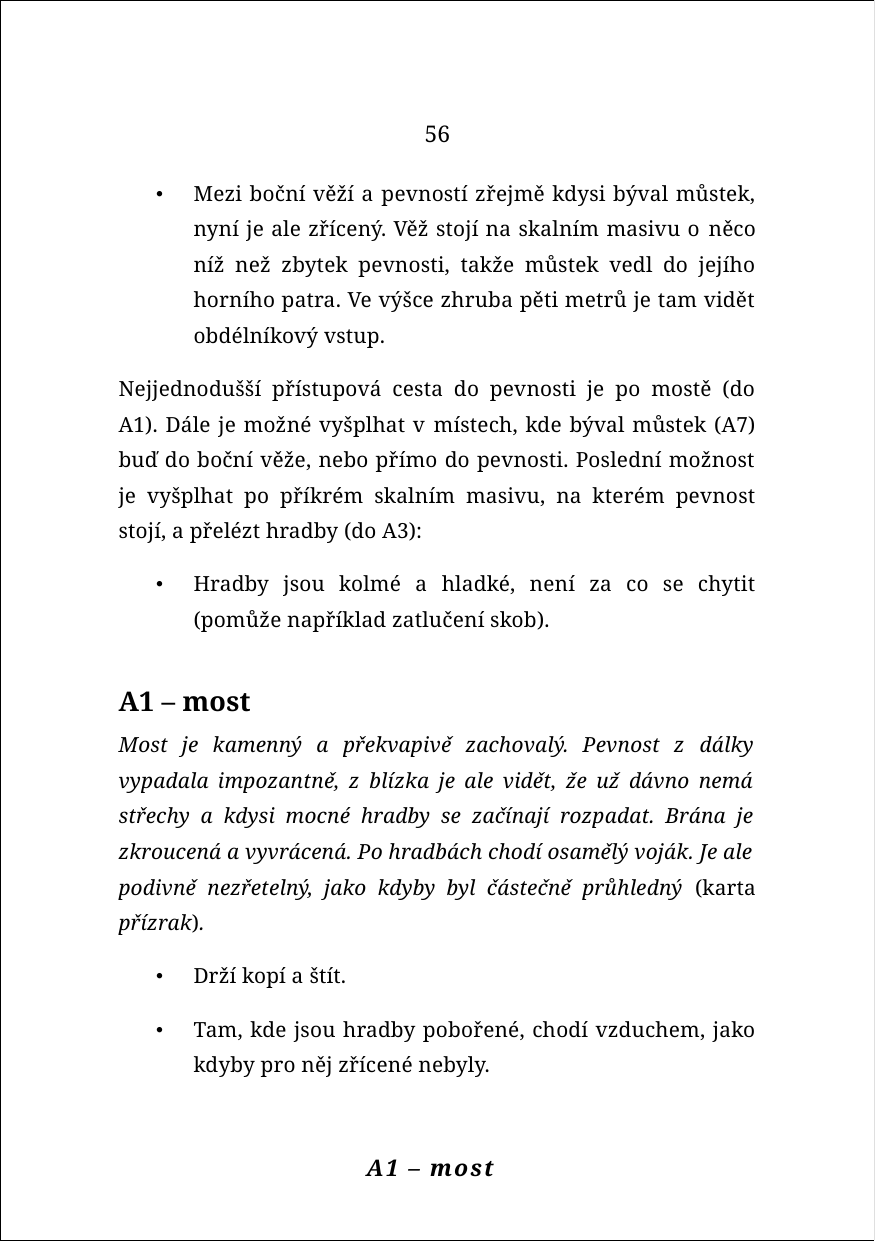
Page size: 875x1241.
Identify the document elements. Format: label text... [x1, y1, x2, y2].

list Hradby jsou kolmé a⁠ hladké, není za co se chytit (pomůže například zatlučení skob). [156, 569, 756, 633]
text Most je kamenný a⁠ překvapivě zachovalý. Pevnost z⁠ dálky vypadala impozantně, z⁠ blízka je ale vidět, že už dávno nemá střechy a⁠ kdysi mocné hradby se začínají rozpadat. Brána je zkroucená a⁠ vyvrácená. Po hradbách chodí osamělý voják. Je ale podivně nezřetelný, jako kdyby byl částečně průhledný (karta přízrak). [118, 731, 756, 937]
list Tam, kde jsou hradby pobořené, chodí vzduchem, jako kdyby pro něj zřícené nebyly. [156, 1015, 756, 1079]
list Drží kopí a⁠ štít. [156, 961, 756, 990]
list Mezi boční věží a⁠ pevností zřejmě kdysi býval můstek, nyní je ale zřícený. Věž stojí na skalním masivu o⁠ něco níž než zbytek pevnosti, takže můstek vedl do jejího horního patra. Ve výšce zhruba pěti metrů je tam vidět obdélníkový vstup. [156, 179, 756, 349]
text Nejjednodušší přístupová cesta do pevnosti je po mostě (do A1). Dále je možné vyšplhat v⁠ místech, kde býval můstek (A7) buď do boční věže, nebo přímo do pevnosti. Poslední možnost je vyšplhat po příkrém skalním masivu, na kterém pevnost stojí, a⁠ přelézt hradby (do A3): [118, 374, 756, 545]
subtitle A1 – most [118, 682, 756, 719]
